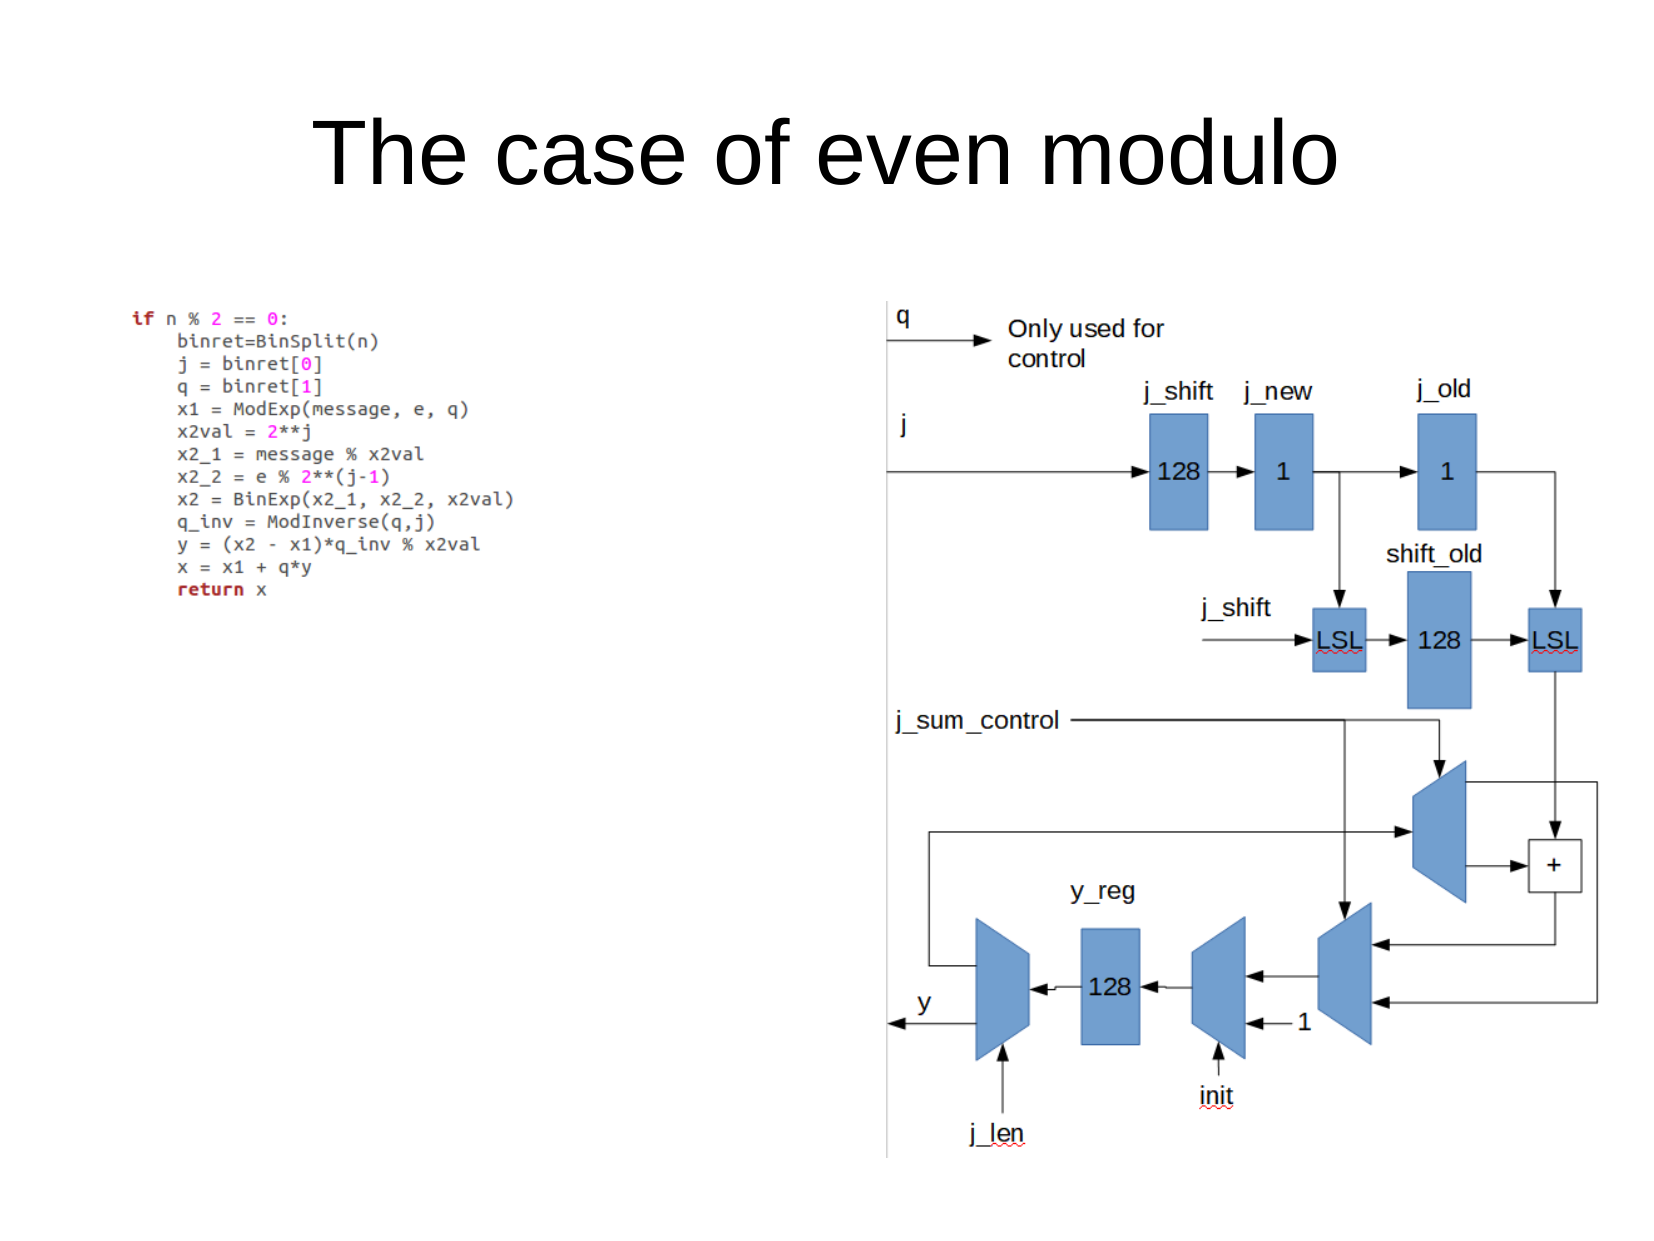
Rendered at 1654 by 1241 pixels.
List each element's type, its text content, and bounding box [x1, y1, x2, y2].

picture [106, 290, 535, 617]
title The case of even modulo [82, 49, 1571, 257]
picture [885, 301, 1638, 1158]
